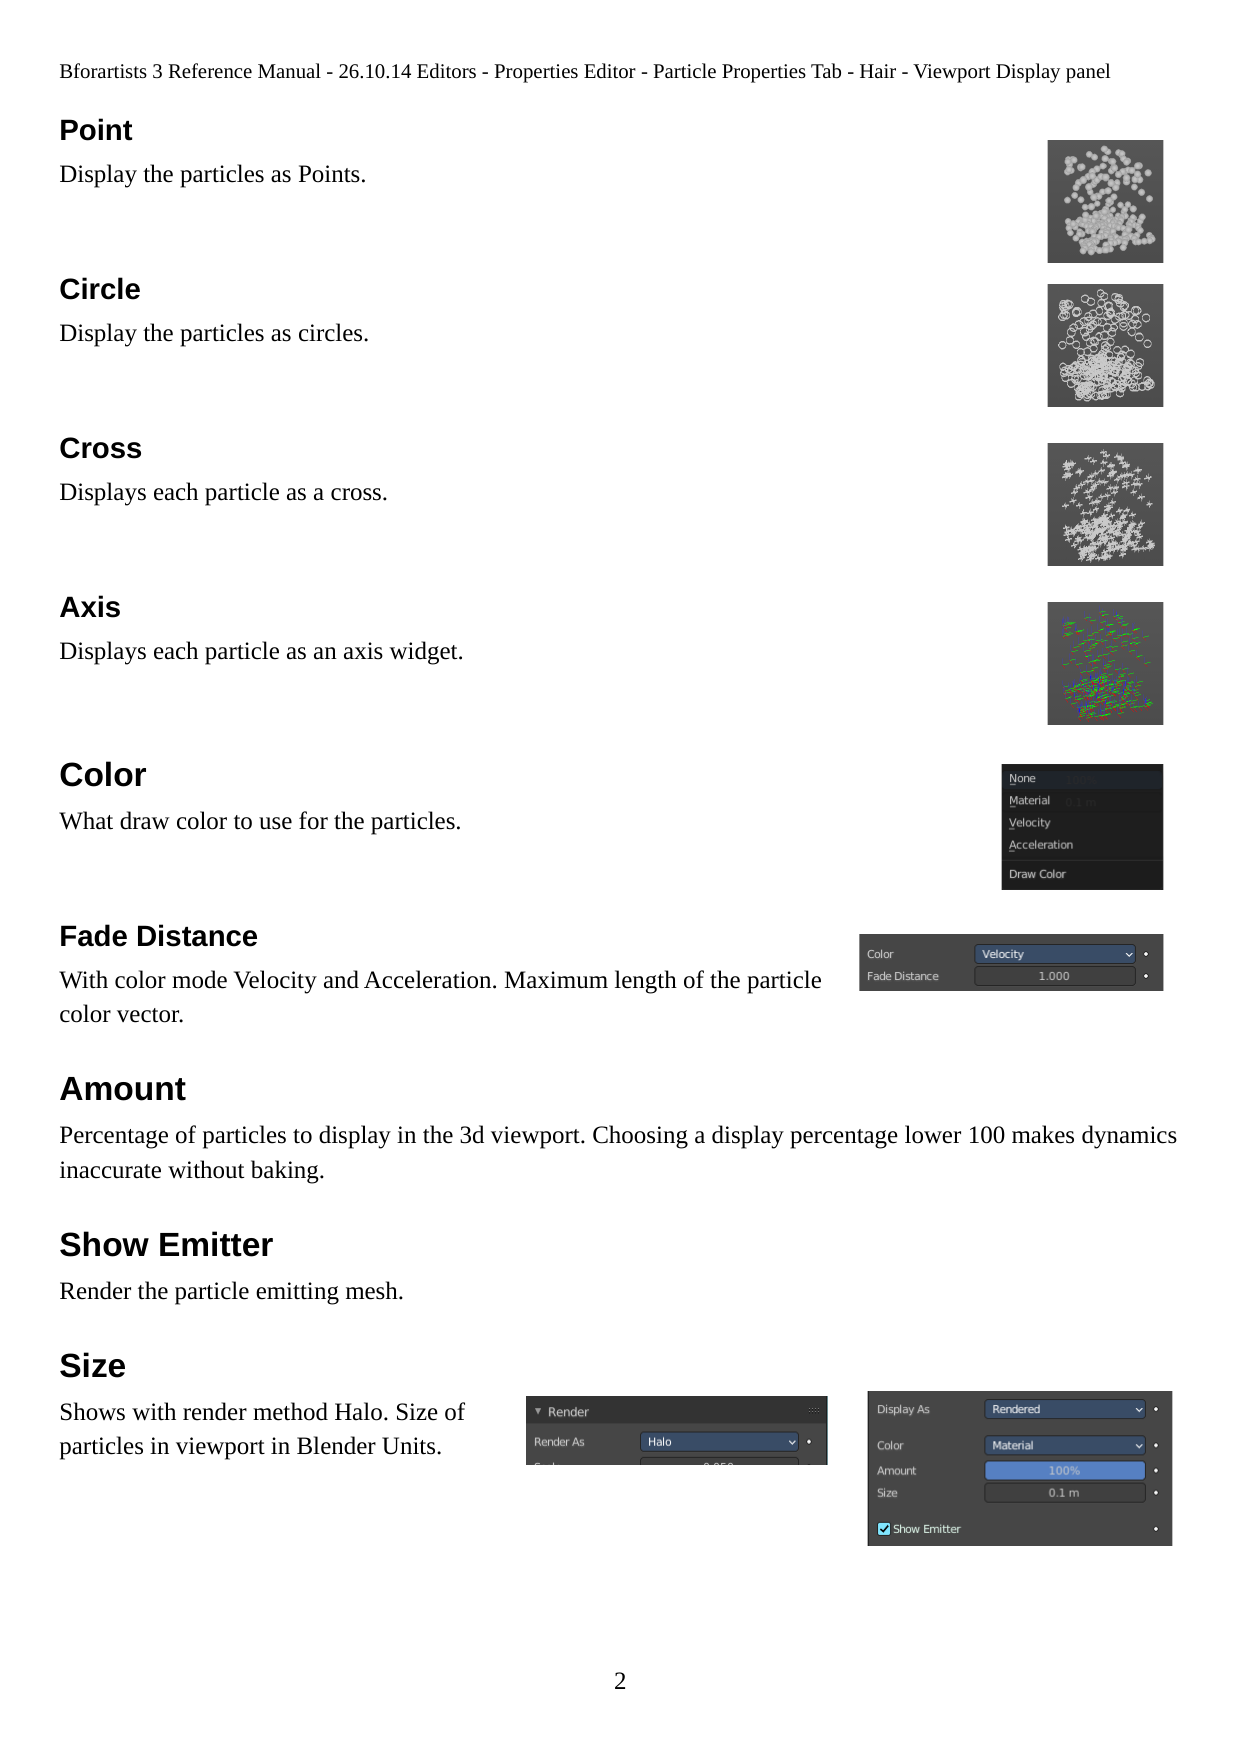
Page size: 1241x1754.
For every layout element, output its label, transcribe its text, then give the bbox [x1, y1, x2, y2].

picture [1047, 443, 1164, 566]
subtitle Amount [59, 1069, 1181, 1108]
picture [867, 1391, 1173, 1546]
subtitle Show Emitter [59, 1225, 1181, 1263]
picture [859, 934, 1164, 991]
text Displays each particle as an axis widget. [59, 636, 1047, 664]
text With color mode Velocity and Acceleration. Maximum length of the particle color vector. [59, 965, 1181, 1028]
subtitle Size [59, 1346, 1181, 1384]
subtitle Color [59, 755, 1181, 793]
picture [1047, 602, 1164, 725]
text Display the particles as circles. [59, 318, 1047, 347]
picture [1047, 140, 1164, 263]
picture [1047, 284, 1164, 407]
subtitle Circle [59, 272, 1181, 305]
subtitle Cross [59, 431, 1181, 464]
text Displays each particle as a cross. [59, 477, 1047, 506]
subtitle Fade Distance [59, 918, 1181, 952]
text Display the particles as Points. [59, 159, 1047, 188]
picture [1001, 764, 1164, 890]
subtitle Axis [59, 589, 1181, 623]
text What draw color to use for the particles. [59, 806, 1001, 834]
text [828, 1397, 867, 1460]
text Shows with render method Halo. Size of particles in viewport in Blender Units. [59, 1397, 526, 1460]
picture [526, 1396, 828, 1465]
text Percentage of particles to display in the 3d viewport. Choosing a display percentage lower 100 makes dynamics inaccurate without baking. [59, 1120, 1181, 1183]
subtitle Point [59, 113, 1181, 146]
text Render the particle emitting mesh. [59, 1276, 1181, 1304]
